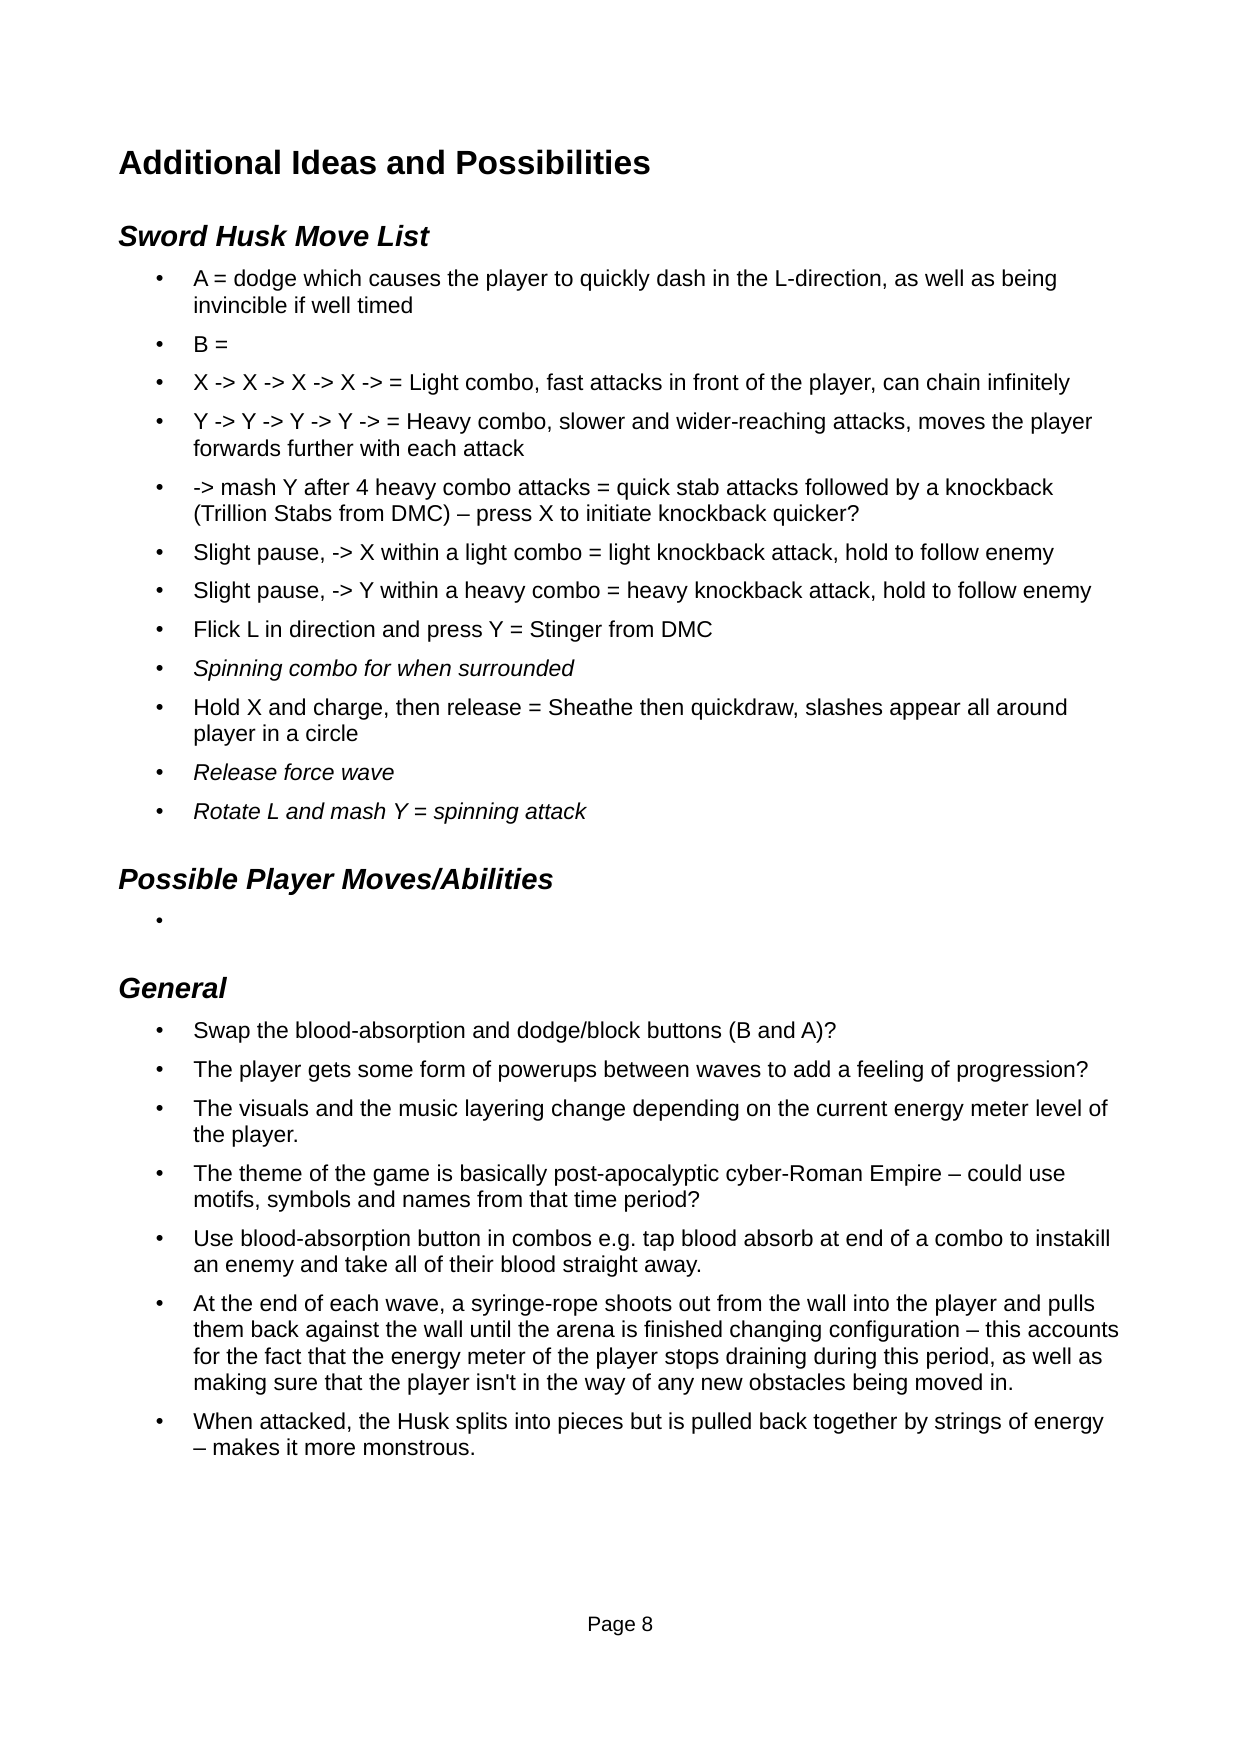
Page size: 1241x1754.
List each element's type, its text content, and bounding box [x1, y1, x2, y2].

list Y -> Y -> Y -> Y -> = Heavy combo, slower and wider-reaching attacks, moves the player forwards further with each attack [156, 408, 1122, 461]
list Release force wave [156, 759, 1122, 786]
list At the end of each wave, a syringe-rope shoots out from the wall into the player and pulls them back against the wall until the arena is finished changing configuration – this accounts for the fact that the energy meter of the player stops draining during this period, as well as making sure that the player isn't in the way of any new obstacles being moved in. [156, 1290, 1122, 1396]
subtitle General [118, 971, 1122, 1004]
subtitle Possible Player Moves/Abilities [118, 862, 1122, 896]
list Spinning combo for when surrounded [156, 655, 1122, 682]
list -> mash Y after 4 heavy combo attacks = quick stab attacks followed by a knockback (Trillion Stabs from DMC) – press X to initiate knockback quicker? [156, 473, 1122, 526]
list The player gets some form of powerups between waves to add a feeling of progression? [156, 1056, 1122, 1082]
list The visuals and the music layering change depending on the current energy meter level of the player. [156, 1094, 1122, 1147]
list Slight pause, -> X within a light combo = light knockback attack, hold to follow enemy [156, 539, 1122, 565]
list Flick L in direction and press Y = Stinger from DMC [156, 616, 1122, 643]
subtitle Additional Ideas and Possibilities [118, 143, 1122, 182]
list When attacked, the Husk splits into pieces but is pulled back together by strings of energy – makes it more monstrous. [156, 1408, 1122, 1461]
list Slight pause, -> Y within a heavy combo = heavy knockback attack, hold to follow enemy [156, 577, 1122, 604]
list Hold X and charge, then release = Sheathe then quickdraw, slashes appear all around player in a circle [156, 694, 1122, 747]
list The theme of the game is basically post-apocalyptic cyber-Roman Empire – could use motifs, symbols and names from that time period? [156, 1160, 1122, 1212]
list X -> X -> X -> X -> = Light combo, fast attacks in front of the player, can chain infinitely [156, 369, 1122, 396]
list Swap the blood-absorption and dodge/block buttons (B and A)? [156, 1017, 1122, 1043]
list B = [156, 331, 1122, 357]
subtitle Sword Husk Move List [118, 219, 1122, 253]
list Rotate L and mash Y = spinning attack [156, 798, 1122, 824]
list A = dodge which causes the player to quickly dash in the L-direction, as well as being invincible if well timed [156, 265, 1122, 318]
list Use blood-absorption button in combos e.g. tap blood absorb at end of a combo to instakill an enemy and take all of their blood straight away. [156, 1225, 1122, 1278]
